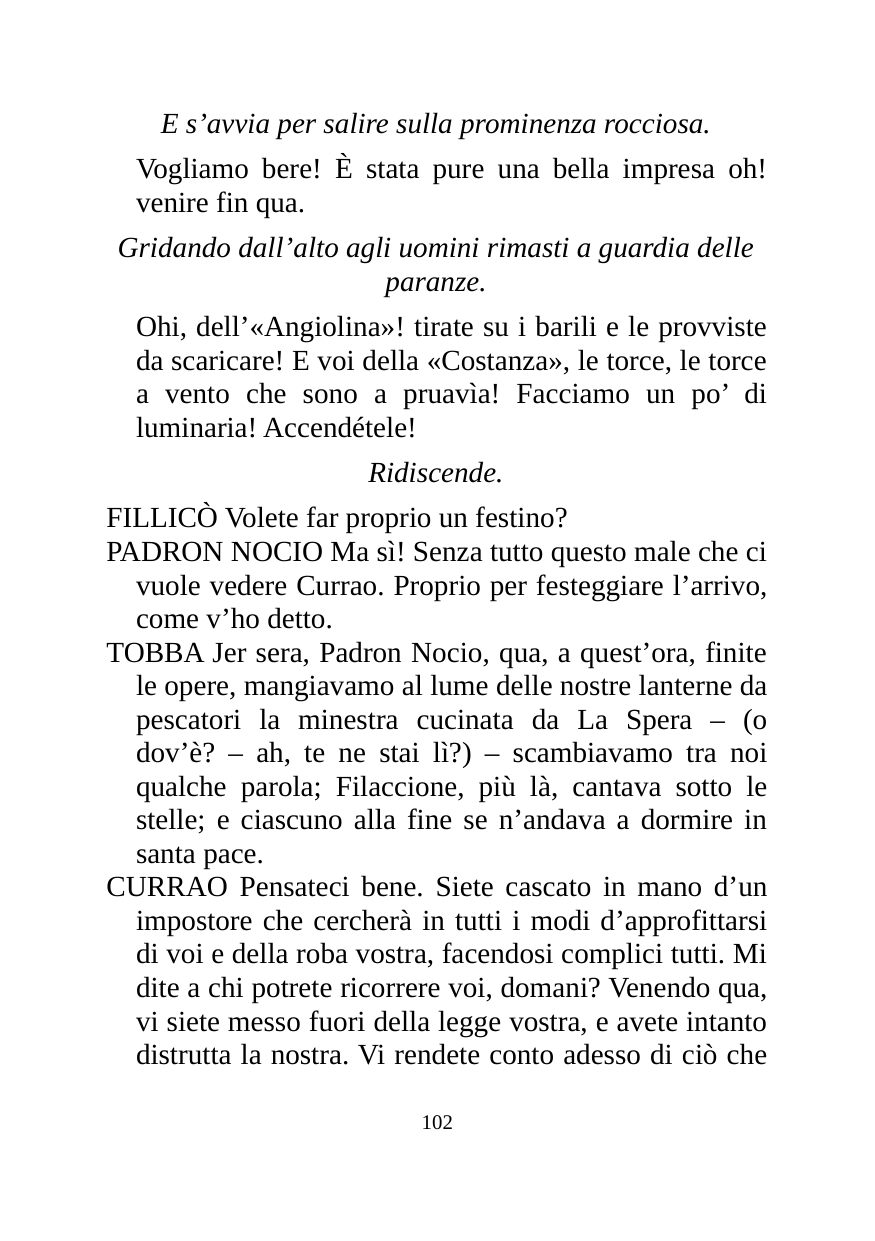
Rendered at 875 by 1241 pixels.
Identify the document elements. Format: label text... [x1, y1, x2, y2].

text FILLICÒ Volete far proprio un festino? [106, 501, 768, 534]
text Vogliamo bere! È stata pure una bella impresa oh! venire fin qua. [136, 152, 768, 219]
text E s’avvia per salire sulla prominenza rocciosa. [106, 106, 768, 140]
text PADRON NOCIO Ma sì! Senza tutto questo male che ci vuole vedere Currao. Proprio per festeggiare l’arrivo, come v’ho detto. [106, 534, 768, 635]
text Ridiscende. [106, 455, 768, 489]
text Gridando dall’alto agli uomini rimasti a guardia delle paranze. [106, 230, 768, 297]
text CURRAO Pensateci bene. Siete cascato in mano d’un impostore che cercherà in tutti i modi d’approfittarsi di voi e della roba vostra, facendosi complici tutti. Mi dite a chi potrete ricorrere voi, domani? Venendo qua, vi siete messo fuori della legge vostra, e avete intanto distrutta la nostra. Vi rendete conto adesso di ciò che [106, 869, 768, 1071]
text Ohi, dell’«Angiolina»! tirate su i barili e le provviste da scaricare! E voi della «Costanza», le torce, le torce a vento che sono a pruavìa! Facciamo un po’ di luminaria! Accendétele! [136, 309, 768, 443]
text TOBBA Jer sera, Padron Nocio, qua, a quest’ora, finite le opere, mangiavamo al lume delle nostre lanterne da pescatori la minestra cucinata da La Spera – (o dov’è? – ah, te ne stai lì?) – scambiavamo tra noi qualche parola; Filaccione, più là, cantava sotto le stelle; e ciascuno alla fine se n’andava a dormire in santa pace. [106, 635, 768, 869]
